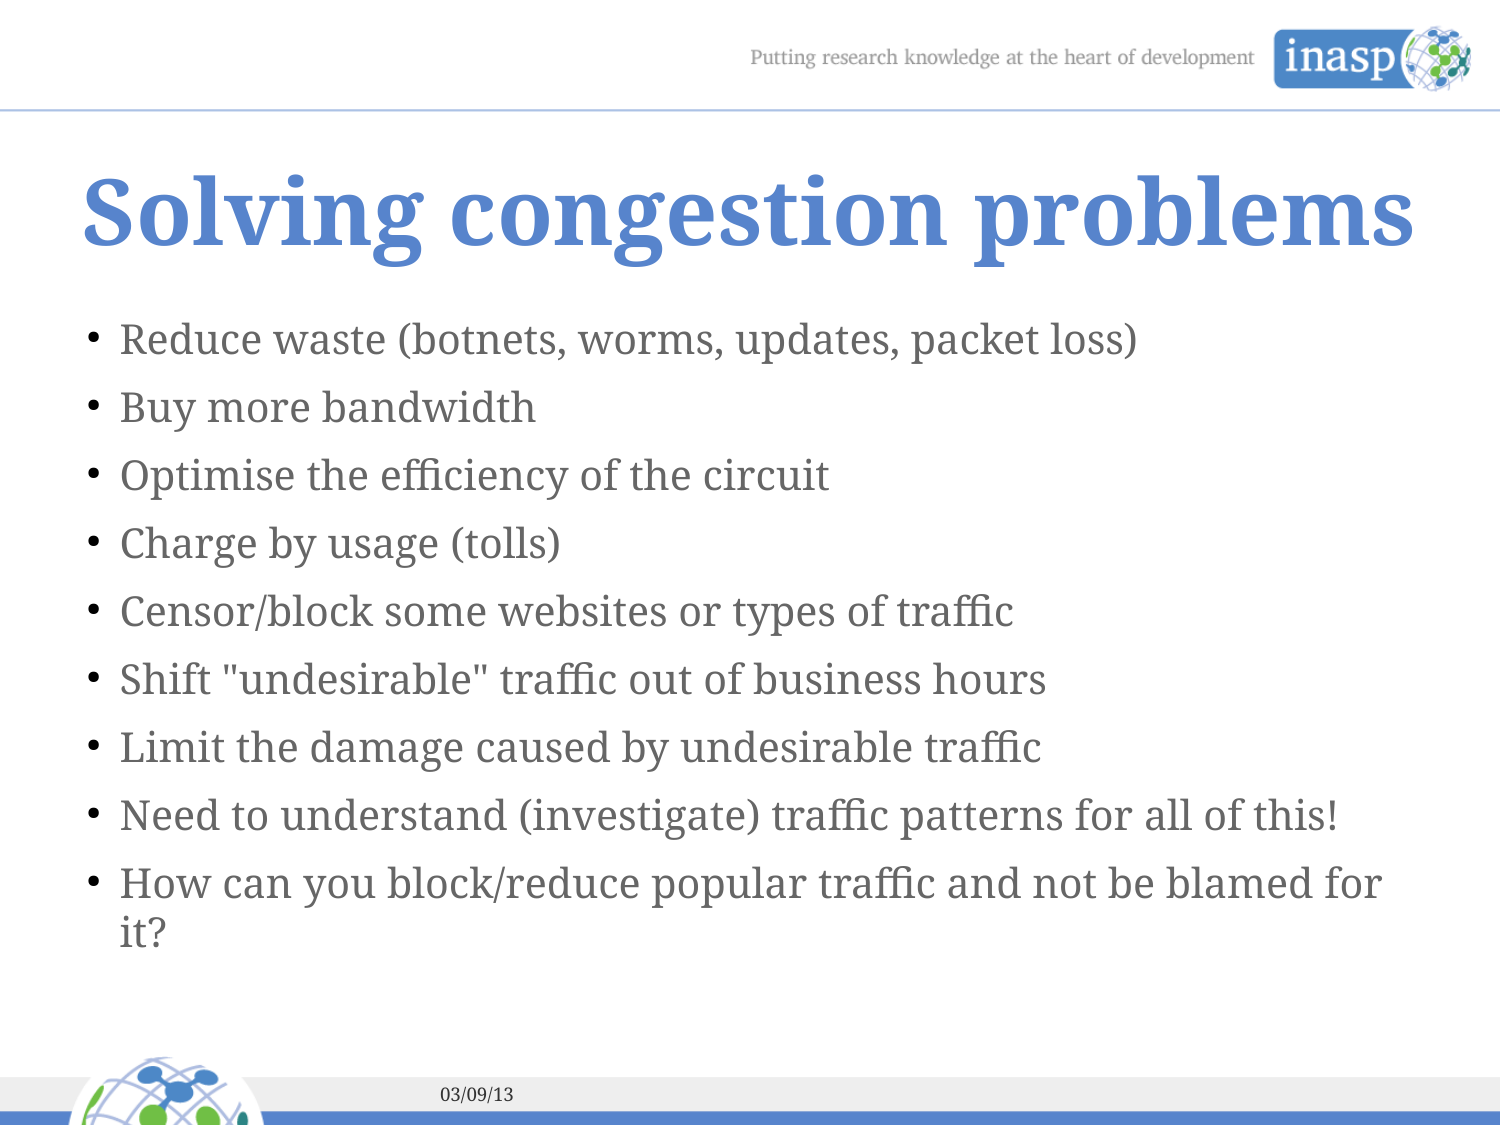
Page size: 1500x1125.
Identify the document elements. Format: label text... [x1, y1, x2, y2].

title Solving congestion problems [75, 129, 1426, 313]
list Reduce waste (botnets, worms, updates, packet loss) Buy more bandwidth Optimise the efficiency of the circuit Charge by usage (tolls) Censor/block some websites or types of traffic Shift "undesirable" traffic out of business hours Limit the damage caused by undesirable traffic Need to understand (investigate) traffic patterns for all of this! How can you block/reduce popular traffic and not be blamed for it? [75, 313, 1426, 967]
picture [0, 0, 1500, 1125]
